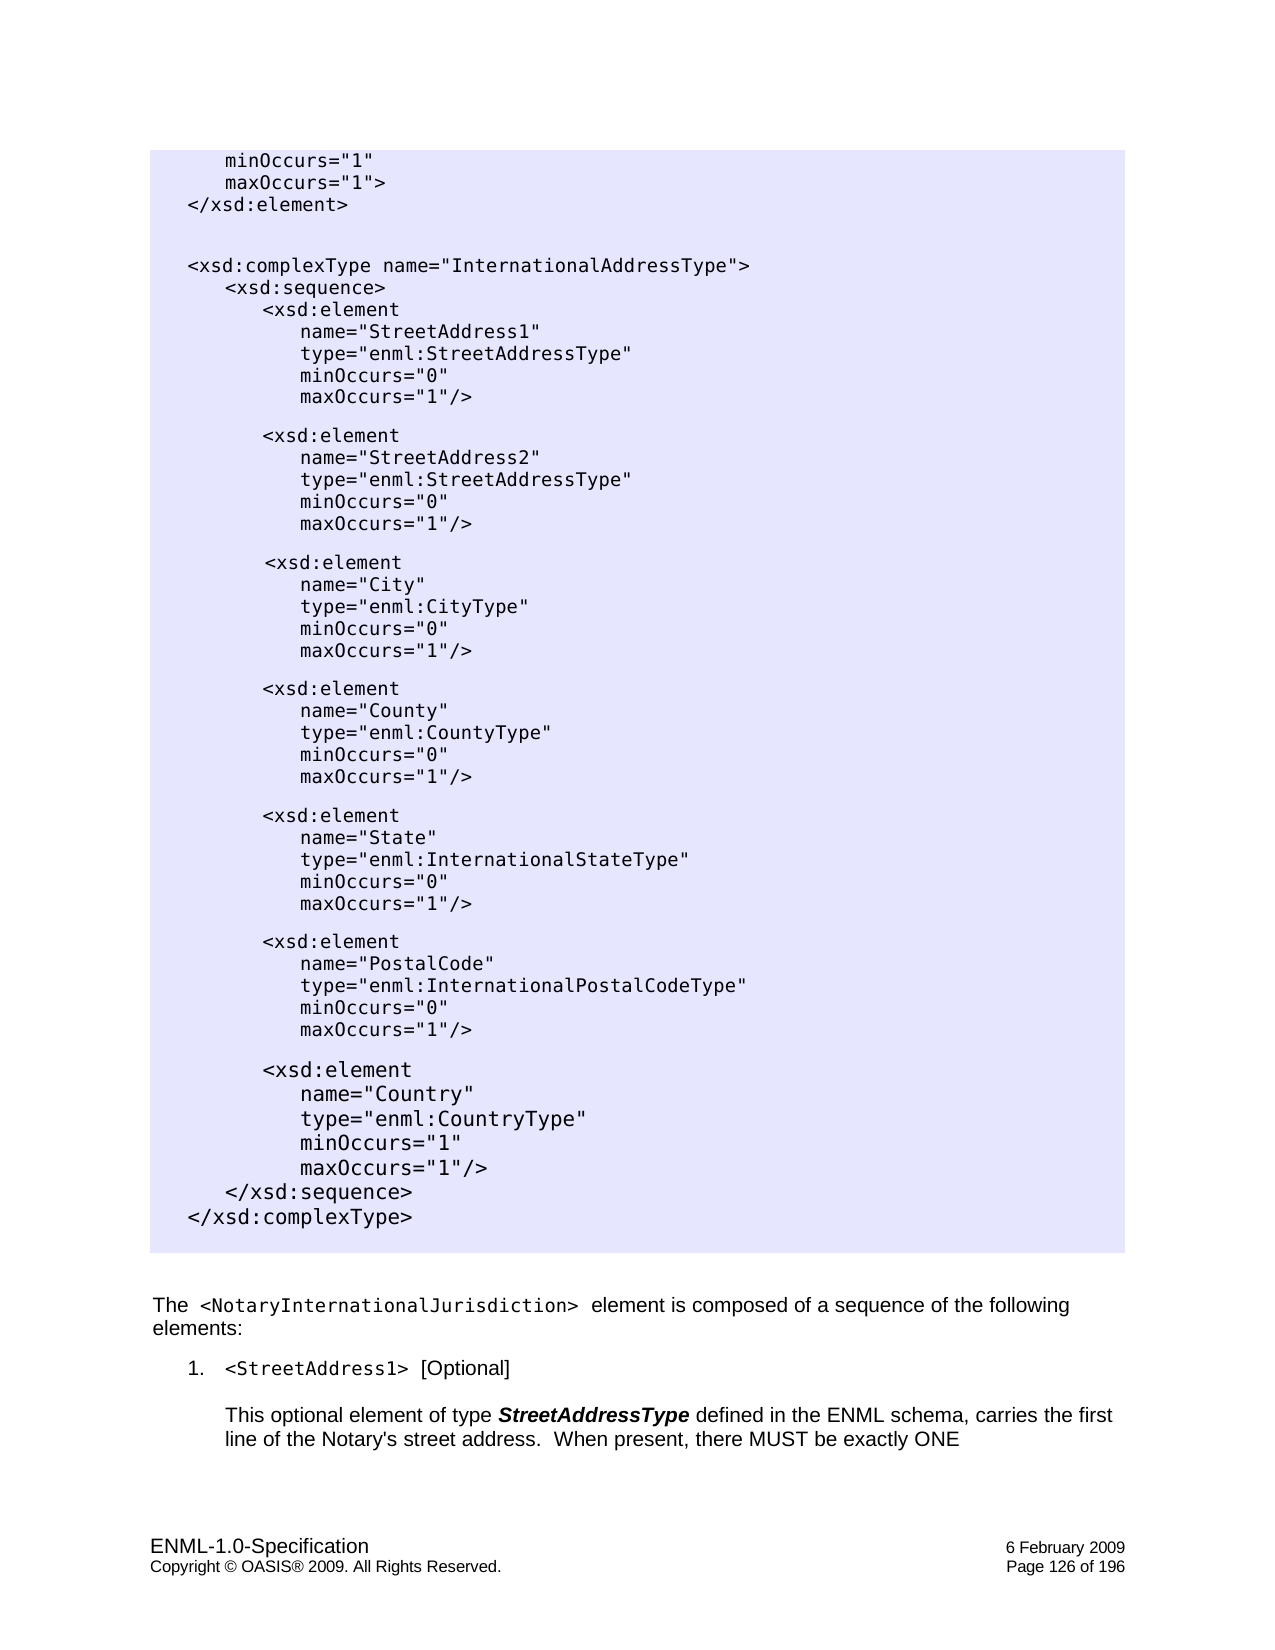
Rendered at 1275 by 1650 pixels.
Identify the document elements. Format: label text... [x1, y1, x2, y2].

text <xsd:element name="StreetAddress2" type="enml:StreetAddressType" minOccurs="0" maxOccurs="1"/> [150, 425, 1125, 535]
text <xsd:element name="PostalCode" type="enml:InternationalPostalCodeType" minOccurs="0" maxOccurs="1"/> [150, 931, 1125, 1041]
list <StreetAddress1> [Optional] This optional element of type StreetAddressType defined in the ENML schema, carries the first line of the Notary's street address. When present, there MUST be exactly ONE [187, 1357, 1125, 1452]
text <xsd:element name="City" type="enml:CityType" minOccurs="0" maxOccurs="1"/> [150, 552, 1125, 662]
text <xsd:complexType name="InternationalAddressType"> <xsd:sequence> <xsd:element name="StreetAddress1" type="enml:StreetAddressType" minOccurs="0" maxOccurs="1"/> [150, 233, 1125, 408]
text <xsd:element name="Country" type="enml:CountryType" minOccurs="1" maxOccurs="1"/> </xsd:sequence> </xsd:complexType> [150, 1058, 1125, 1253]
text <xsd:element name="State" type="enml:InternationalStateType" minOccurs="0" maxOccurs="1"/> [150, 805, 1125, 915]
text minOccurs="1" maxOccurs="1"> </xsd:element> [150, 150, 1125, 216]
text The <NotaryInternationalJurisdiction> element is composed of a sequence of the following elements: [152, 1269, 1125, 1340]
text <xsd:element name="County" type="enml:CountyType" minOccurs="0" maxOccurs="1"/> [150, 678, 1125, 788]
